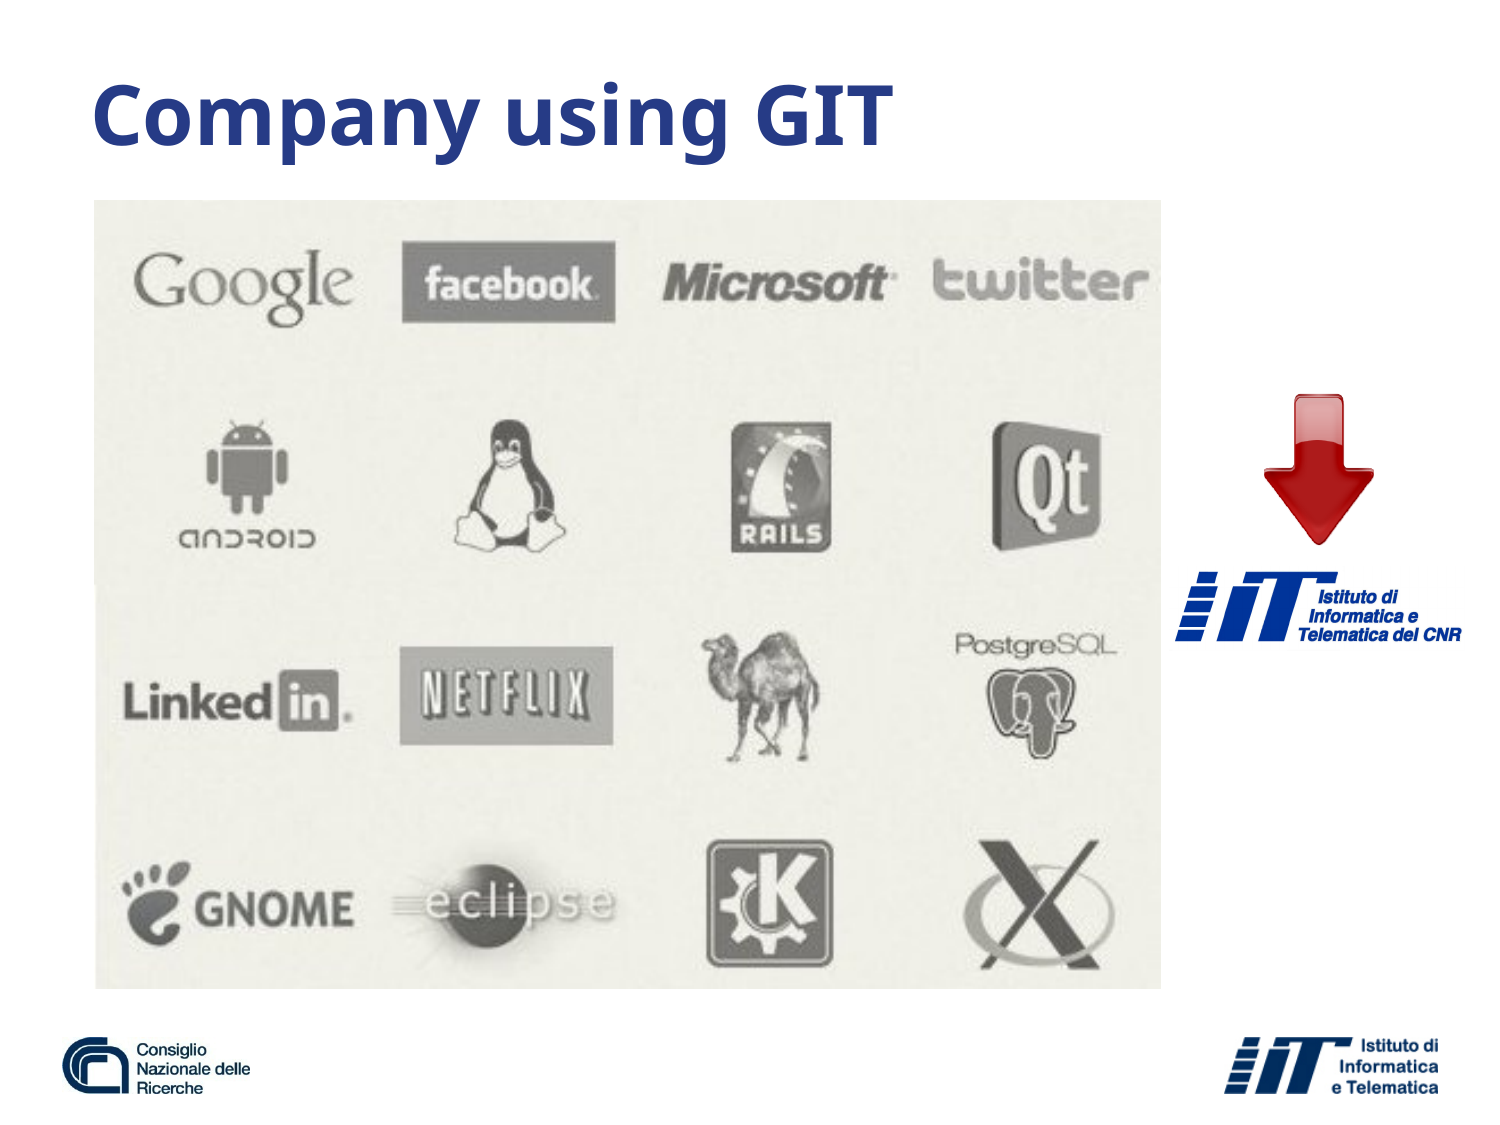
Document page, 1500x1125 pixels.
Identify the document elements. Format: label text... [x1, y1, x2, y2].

picture [62, 1037, 250, 1094]
picture [1224, 1037, 1438, 1094]
title Company using GIT [74, 45, 1449, 180]
picture [94, 200, 1161, 989]
picture [1169, 566, 1465, 651]
picture [1228, 377, 1406, 555]
